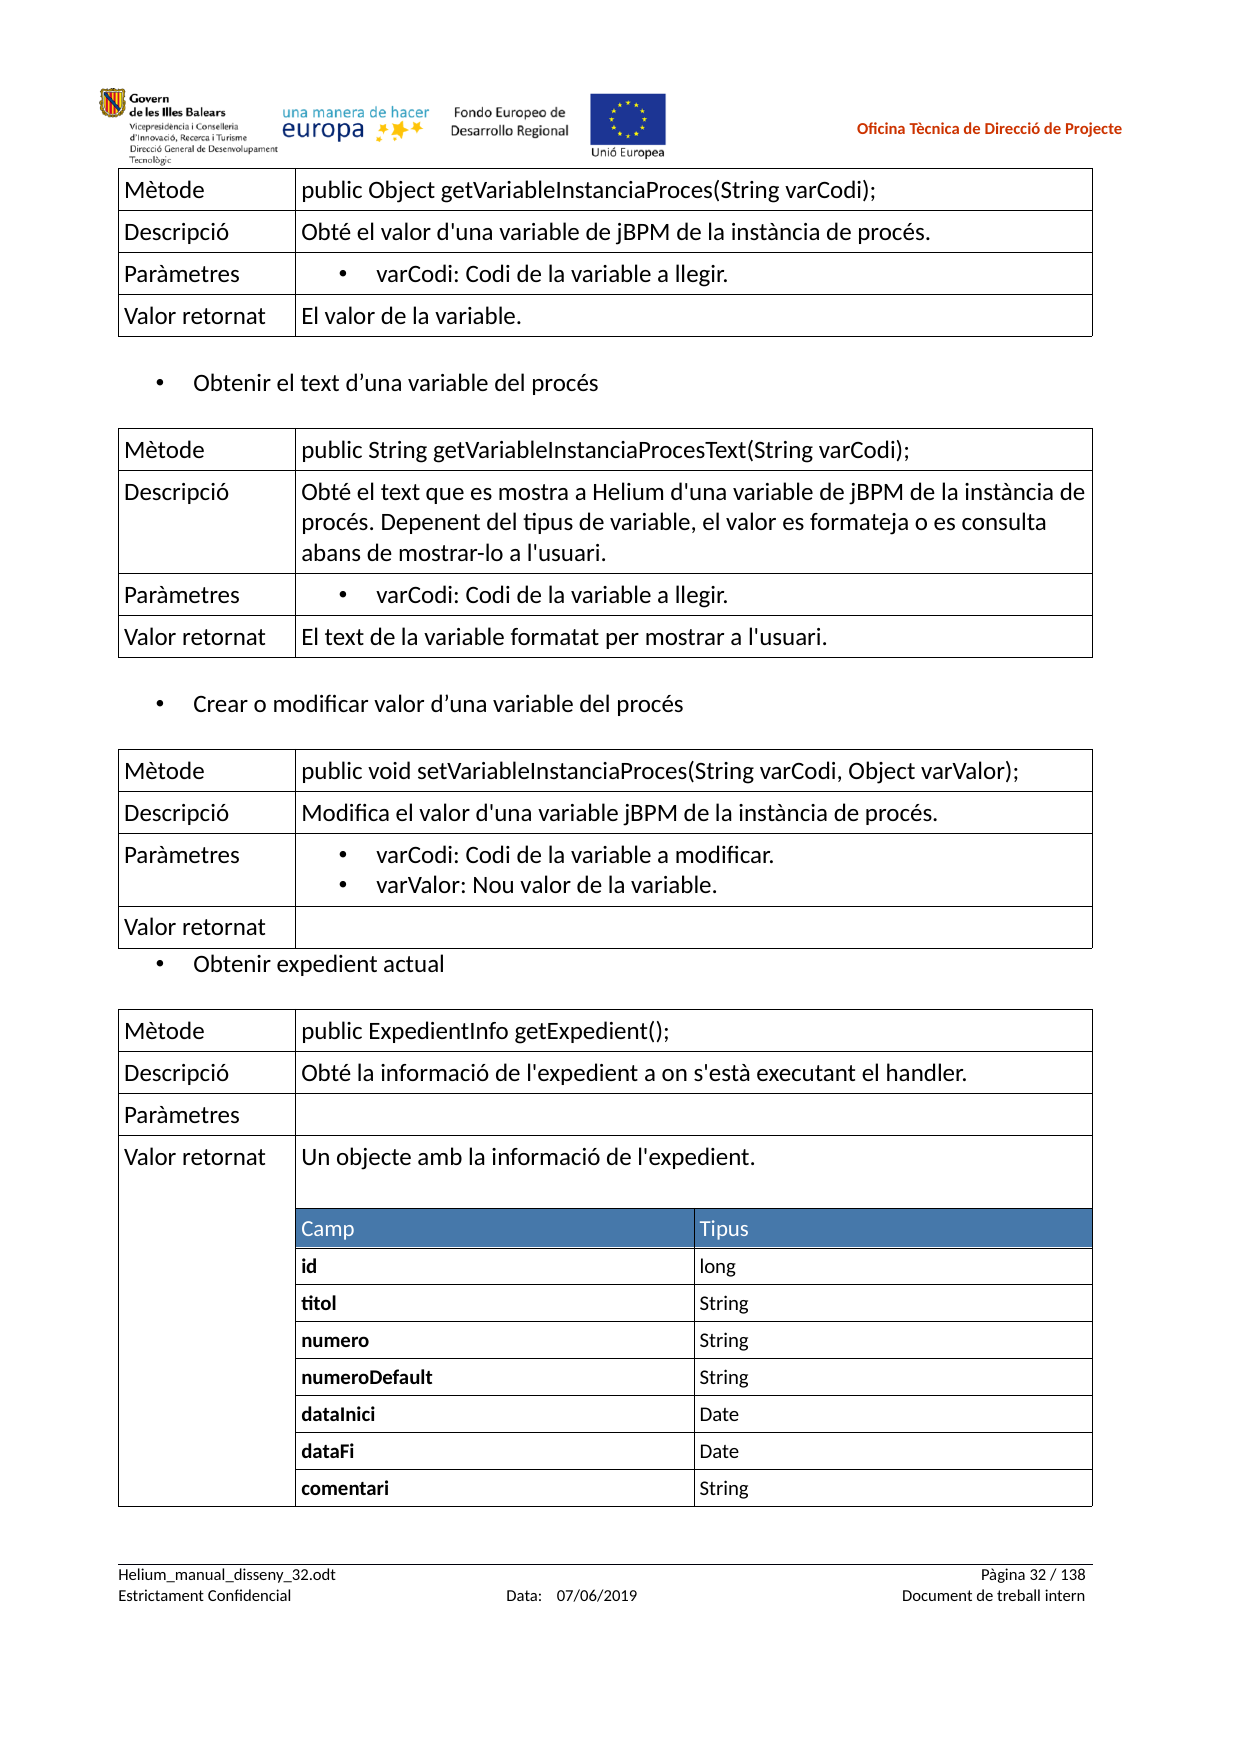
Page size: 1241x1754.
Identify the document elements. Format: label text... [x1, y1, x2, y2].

table_cell Un objecte amb la informació de l'expedient. [296, 1136, 1092, 1208]
table_cell Date [695, 1433, 1092, 1469]
table_cell [296, 1094, 1092, 1135]
table_cell Valor retornat [119, 907, 295, 948]
picture [99, 87, 668, 166]
table_cell Descripció [119, 792, 295, 833]
table_cell comentari [296, 1470, 694, 1506]
table_cell varCodi: Codi de la variable a llegir. [296, 253, 1092, 294]
table_cell Descripció [119, 471, 295, 573]
table_cell Paràmetres [119, 253, 295, 294]
table_header public String getVariableInstanciaProcesText(String varCodi); [296, 429, 1092, 470]
table_cell Descripció [119, 211, 295, 252]
table_cell titol [296, 1285, 694, 1321]
table_cell Date [695, 1396, 1092, 1432]
table_cell String [695, 1322, 1092, 1358]
table_cell dataInici [296, 1396, 694, 1432]
table_cell Paràmetres [119, 1094, 295, 1135]
table_cell El valor de la variable. [296, 295, 1092, 336]
table_cell numero [296, 1322, 694, 1358]
table_header public ExpedientInfo getExpedient(); [296, 1010, 1092, 1051]
table_header public void setVariableInstanciaProces(String varCodi, Object varValor); [296, 750, 1092, 791]
table_header Mètode [119, 169, 295, 210]
table_cell Camp [296, 1209, 694, 1247]
table_cell varCodi: Codi de la variable a llegir. [296, 574, 1092, 615]
table_cell long [695, 1249, 1092, 1284]
table_cell Paràmetres [119, 834, 295, 906]
list Crear o modificar valor d’una variable del procés [156, 688, 1122, 718]
table_cell varCodi: Codi de la variable a modificar. varValor: Nou valor de la variable. [296, 834, 1092, 906]
table_cell String [695, 1470, 1092, 1506]
list Obtenir expedient actual [156, 948, 1122, 978]
table_cell String [695, 1359, 1092, 1395]
table_header Mètode [119, 750, 295, 791]
table_cell Obté el text que es mostra a Helium d'una variable de jBPM de la instància de procés. Depenent del tipus de variable, el valor es formateja o es consulta abans de mostrar-lo a l'usuari. [296, 471, 1092, 573]
table_cell El text de la variable formatat per mostrar a l'usuari. [296, 616, 1092, 657]
table_header Mètode [119, 1010, 295, 1051]
table_header public Object getVariableInstanciaProces(String varCodi); [296, 169, 1092, 210]
table_cell Valor retornat [119, 616, 295, 657]
table_cell Descripció [119, 1052, 295, 1093]
table_cell Modifica el valor d'una variable jBPM de la instància de procés. [296, 792, 1092, 833]
table_cell numeroDefault [296, 1359, 694, 1395]
table_cell Paràmetres [119, 574, 295, 615]
table_cell Valor retornat [119, 1136, 295, 1506]
table_header Mètode [119, 429, 295, 470]
table_cell [296, 907, 1092, 948]
table_cell Obté el valor d'una variable de jBPM de la instància de procés. [296, 211, 1092, 252]
table_cell String [695, 1285, 1092, 1321]
table_cell Tipus [695, 1209, 1092, 1247]
list Obtenir el text d’una variable del procés [156, 367, 1122, 397]
table_cell Valor retornat [119, 295, 295, 336]
table_cell Obté la informació de l'expedient a on s'està executant el handler. [296, 1052, 1092, 1093]
table_cell dataFi [296, 1433, 694, 1469]
table_cell id [296, 1249, 694, 1284]
